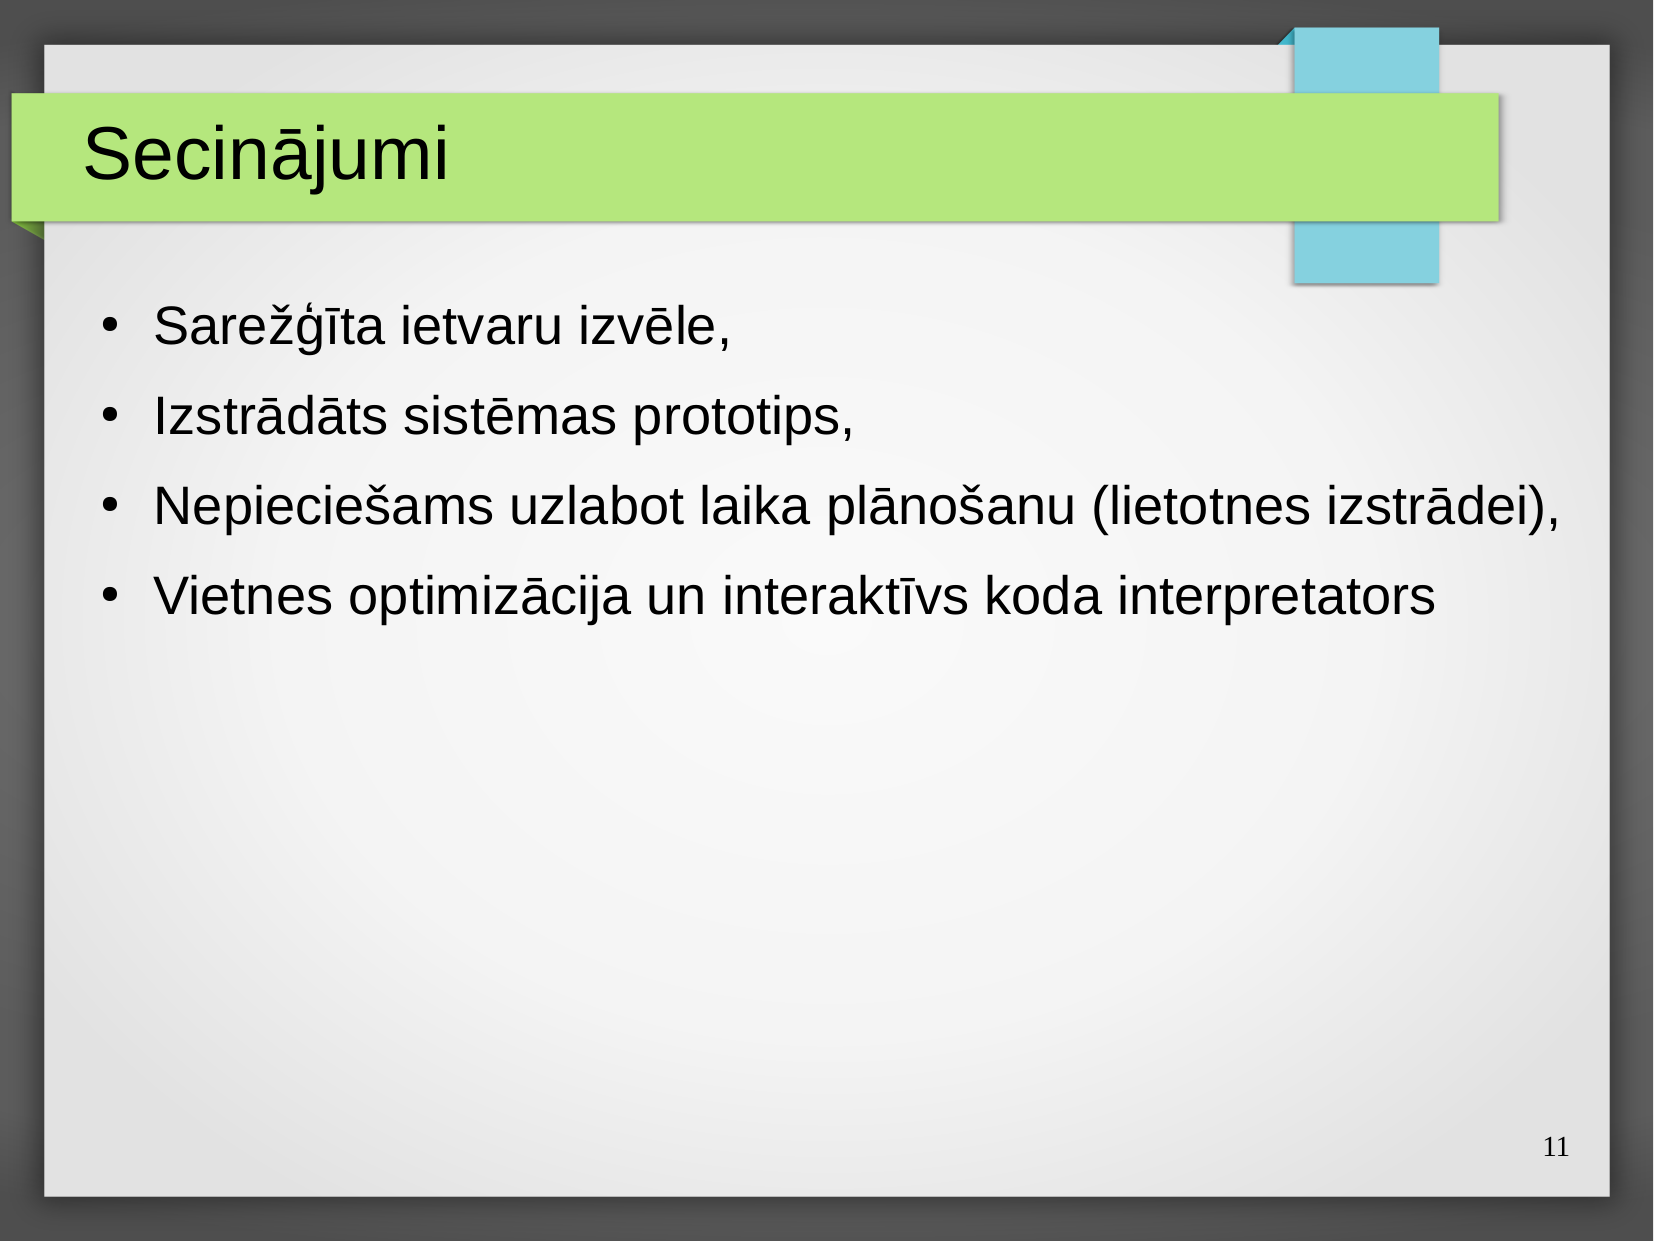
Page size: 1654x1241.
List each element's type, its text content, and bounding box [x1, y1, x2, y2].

title Secinājumi [82, 94, 1264, 213]
list Sarežģīta ietvaru izvēle, Izstrādāts sistēmas prototips, Nepieciešams uzlabot laika plānošanu (lietotnes izstrādei), Vietnes optimizācija un interaktīvs koda interpretators [82, 295, 1571, 1015]
picture [0, 0, 1654, 1241]
